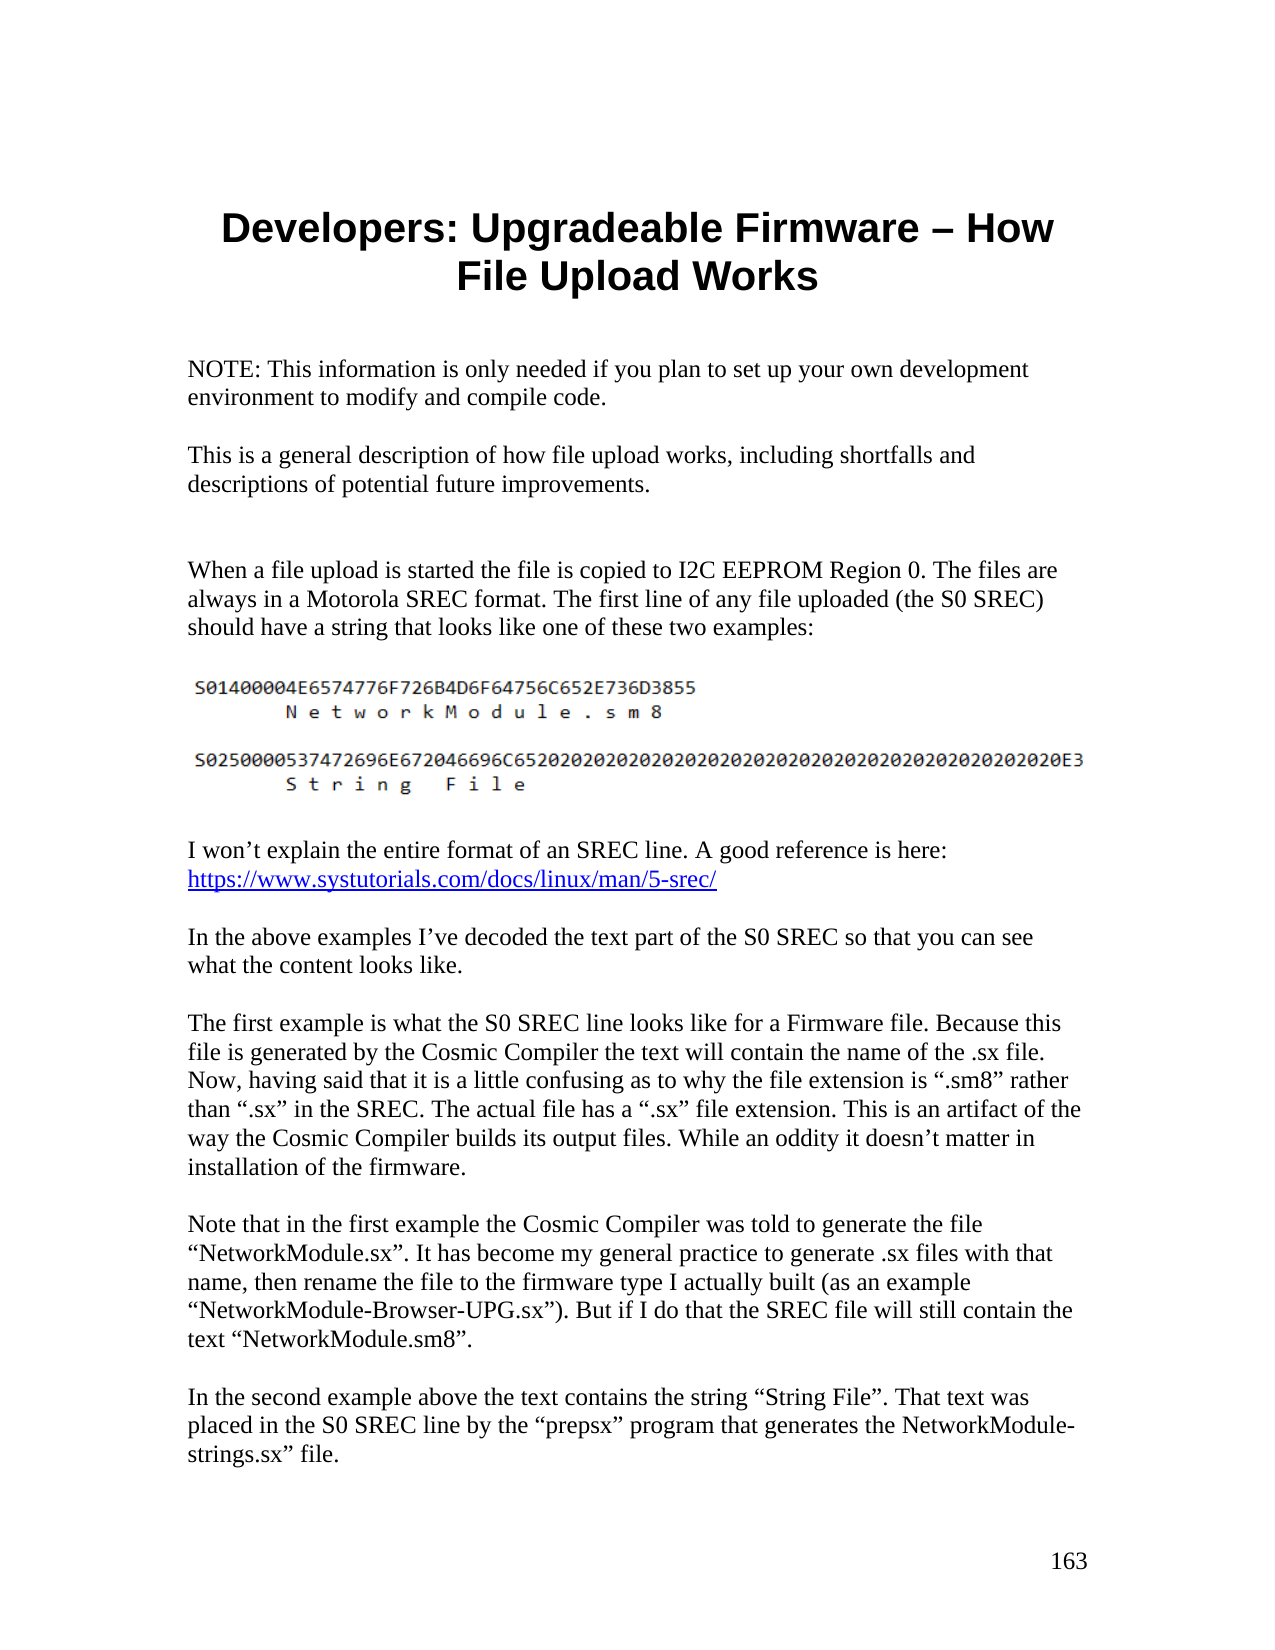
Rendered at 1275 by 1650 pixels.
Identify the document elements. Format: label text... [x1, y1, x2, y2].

text NOTE: This information is only needed if you plan to set up your own development environment to modify and compile code. [187, 354, 1087, 411]
subtitle Developers: Upgradeable Firmware – How File Upload Works [187, 204, 1087, 299]
picture [187, 670, 1088, 807]
text I won’t explain the entire format of an SREC line. A good reference is here: [187, 835, 1087, 864]
text Note that in the first example the Cosmic Compiler was told to generate the file “NetworkModule.sx”. It has become my general practice to generate .sx files with that name, then rename the file to the firmware type I actually built (as an example “NetworkModule-Browser-UPG.sx”). But if I do that the SREC file will still contain the text “NetworkModule.sm8”. [187, 1209, 1087, 1353]
text In the above examples I’ve decoded the text part of the S0 SREC so that you can see what the content looks like. [187, 922, 1087, 979]
text https://www.systutorials.com/docs/linux/man/5-srec/ [187, 864, 1087, 893]
text This is a general description of how file upload works, including shortfalls and descriptions of potential future improvements. [187, 440, 1087, 497]
text The first example is what the S0 SREC line looks like for a Firmware file. Because this file is generated by the Cosmic Compiler the text will contain the name of the .sx file. Now, having said that it is a little confusing as to why the file extension is “.sm8” rather than “.sx” in the SREC. The actual file has a “.sx” file extension. This is an artifact of the way the Cosmic Compiler builds its output files. While an oddity it doesn’t matter in installation of the firmware. [187, 1008, 1087, 1180]
text When a file upload is started the file is copied to I2C EEPROM Region 0. The files are always in a Motorola SREC format. The first line of any file uploaded (the S0 SREC) should have a string that looks like one of these two examples: [187, 555, 1087, 641]
text In the second example above the text contains the string “String File”. That text was placed in the S0 SREC line by the “prepsx” program that generates the NetworkModule-strings.sx” file. [187, 1382, 1087, 1468]
